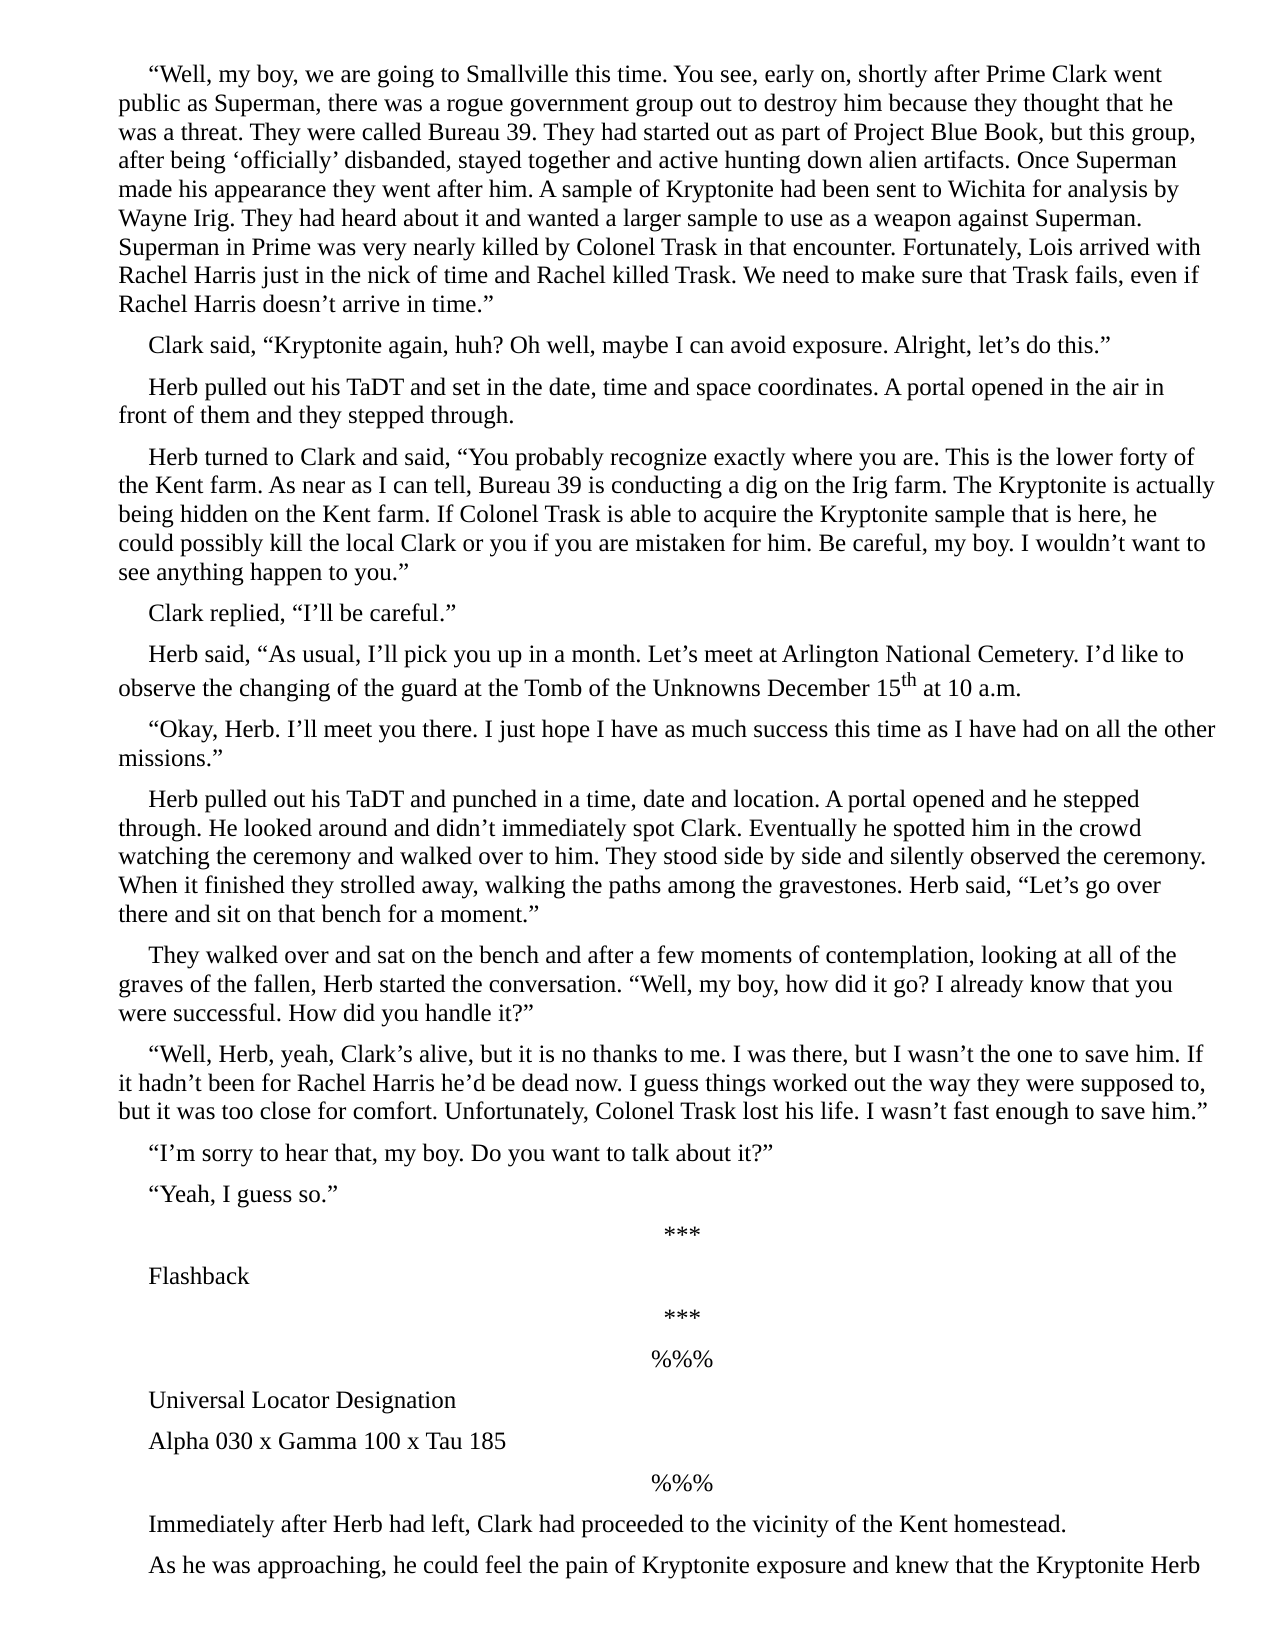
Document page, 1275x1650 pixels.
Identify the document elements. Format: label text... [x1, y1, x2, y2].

text Clark said, “Kryptonite again, huh? Oh well, maybe I can avoid exposure. Alright, let’s do this.” [118, 330, 1216, 359]
text Herb pulled out his TaDT and punched in a time, date and location. A portal opened and he stepped through. He looked around and didn’t immediately spot Clark. Eventually he spotted him in the crowd watching the ceremony and walked over to him. They stood side by side and silently observed the ceremony. When it finished they strolled away, walking the paths among the gravestones. Herb said, “Let’s go over there and sit on that bench for a moment.” [118, 784, 1216, 928]
text “Well, my boy, we are going to Smallville this time. You see, early on, shortly after Prime Clark went public as Superman, there was a rogue government group out to destroy him because they thought that he was a threat. They were called Bureau 39. They had started out as part of Project Blue Book, but this group, after being ‘officially’ disbanded, stayed together and active hunting down alien artifacts. Once Superman made his appearance they went after him. A sample of Kryptonite had been sent to Wichita for analysis by Wayne Irig. They had heard about it and wanted a larger sample to use as a weapon against Superman. Superman in Prime was very nearly killed by Colonel Trask in that encounter. Fortunately, Lois arrived with Rachel Harris just in the nick of time and Rachel killed Trask. We need to make sure that Trask fails, even if Rachel Harris doesn’t arrive in time.” [118, 59, 1216, 318]
text “Okay, Herb. I’ll meet you there. I just hope I have as much success this time as I have had on all the other missions.” [118, 714, 1216, 771]
text “I’m sorry to hear that, my boy. Do you want to talk about it?” [118, 1138, 1216, 1166]
text %%% [118, 1344, 1216, 1373]
text “Well, Herb, yeah, Clark’s alive, but it is no thanks to me. I was there, but I wasn’t the one to save him. If it hadn’t been for Rachel Harris he’d be dead now. I guess things worked out the way they were supposed to, but it was too close for comfort. Unfortunately, Colonel Trask lost his life. I wasn’t fast enough to save him.” [118, 1039, 1216, 1125]
text Clark replied, “I’ll be careful.” [118, 598, 1216, 627]
text “Yeah, I guess so.” [118, 1179, 1216, 1208]
text *** [118, 1220, 1216, 1249]
text *** [118, 1303, 1216, 1331]
text %%% [118, 1468, 1216, 1496]
text Flashback [118, 1261, 1216, 1290]
text Immediately after Herb had left, Clark had proceeded to the vicinity of the Kent homestead. [118, 1509, 1216, 1538]
text Herb said, “As usual, I’ll pick you up in a month. Let’s meet at Arlington National Cemetery. I’d like to observe the changing of the guard at the Tomb of the Unknowns December 15th at 10 a.m. [118, 639, 1216, 701]
text Herb turned to Clark and said, “You probably recognize exactly where you are. This is the lower forty of the Kent farm. As near as I can tell, Bureau 39 is conducting a dig on the Irig farm. The Kryptonite is actually being hidden on the Kent farm. If Colonel Trask is able to acquire the Kryptonite sample that is here, he could possibly kill the local Clark or you if you are mistaken for him. Be careful, my boy. I wouldn’t want to see anything happen to you.” [118, 442, 1216, 585]
text Universal Locator Designation [118, 1385, 1216, 1414]
text They walked over and sat on the bench and after a few moments of contemplation, looking at all of the graves of the fallen, Herb started the conversation. “Well, my boy, how did it go? I already know that you were successful. How did you handle it?” [118, 940, 1216, 1026]
text Herb pulled out his TaDT and set in the date, time and space coordinates. A portal opened in the air in front of them and they stepped through. [118, 372, 1216, 429]
text As he was approaching, he could feel the pain of Kryptonite exposure and knew that the Kryptonite Herb [118, 1550, 1216, 1579]
text Alpha 030 x Gamma 100 x Tau 185 [118, 1426, 1216, 1455]
